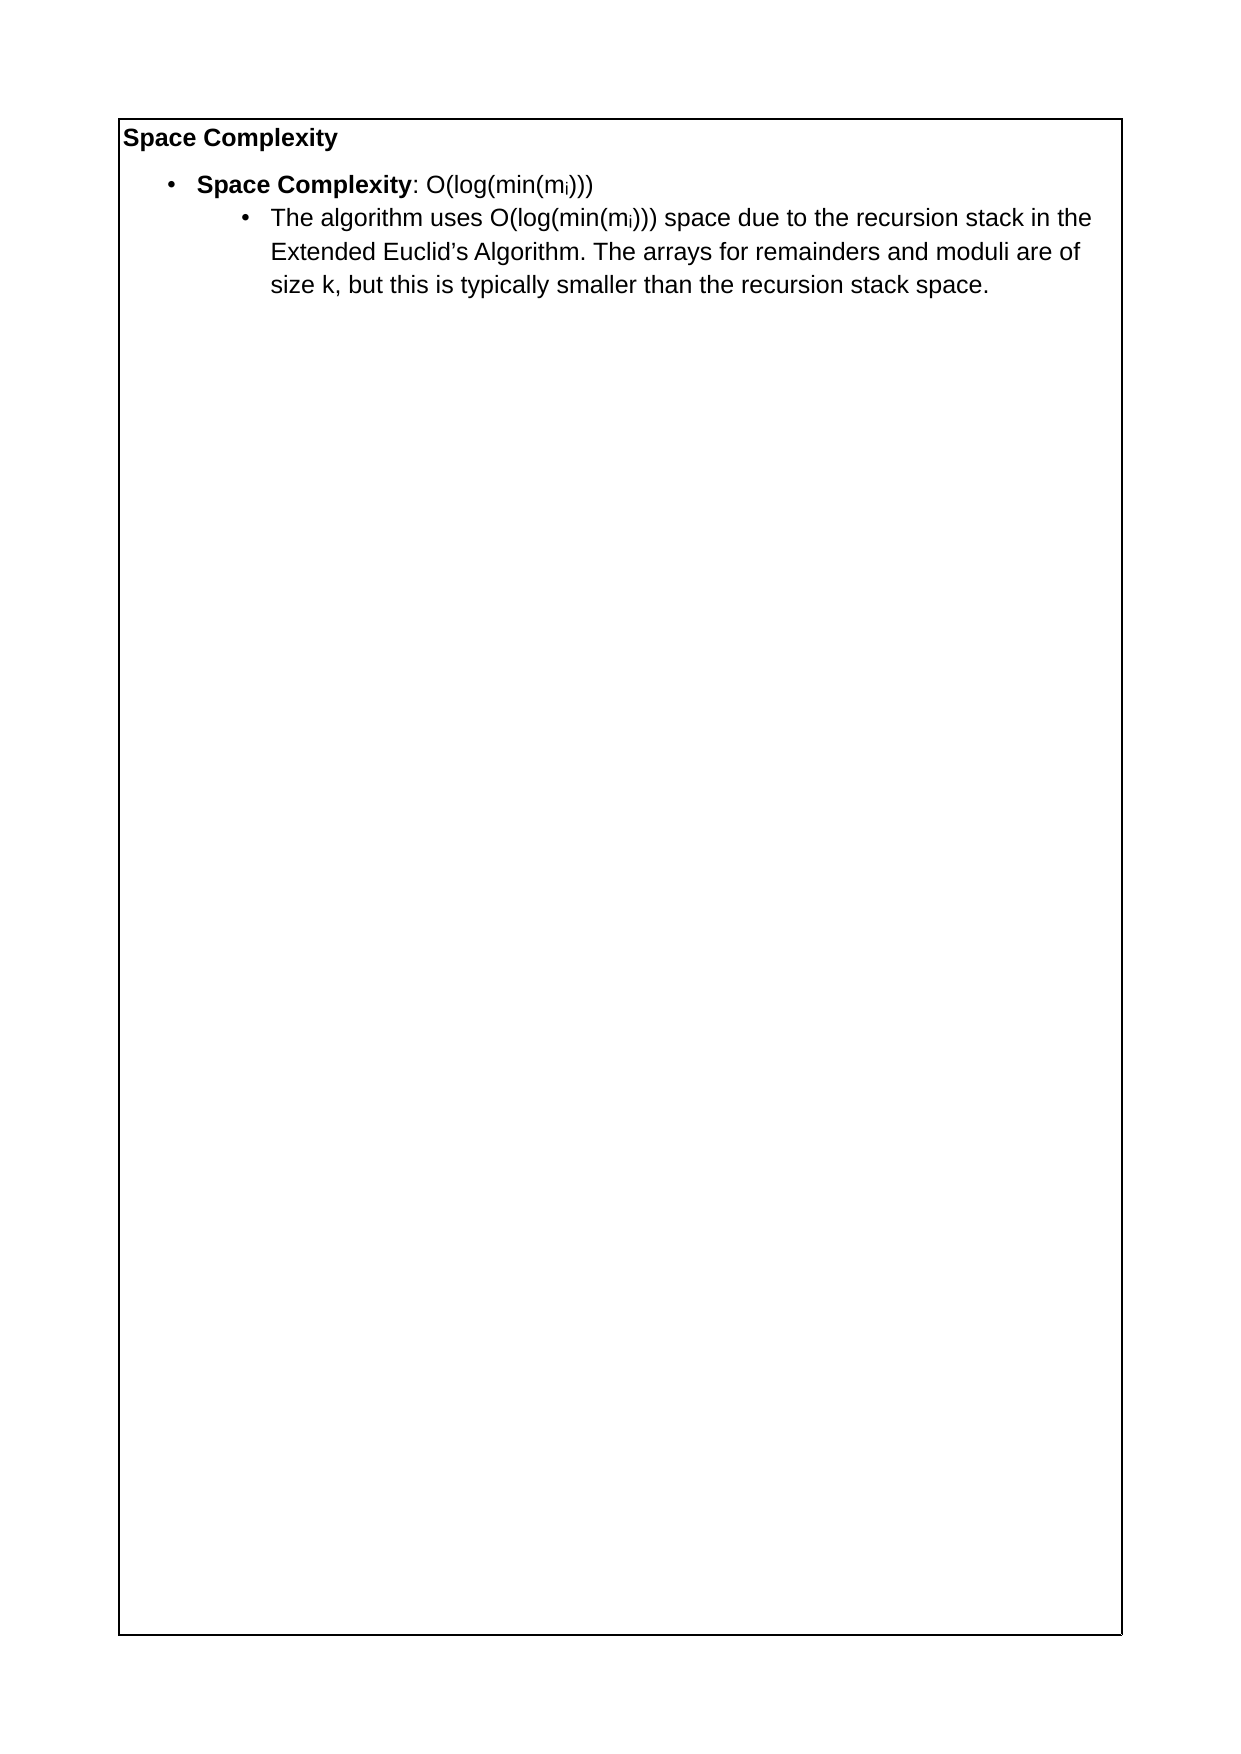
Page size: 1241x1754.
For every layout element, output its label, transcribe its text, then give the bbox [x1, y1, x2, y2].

list The algorithm uses O(log(min(mᵢ))) space due to the recursion stack in the Extended Euclid’s Algorithm. The arrays for remainders and moduli are of size k, but this is typically smaller than the recursion stack space. [241, 203, 1118, 298]
text Space Complexity [123, 123, 1118, 151]
list Space Complexity: O(log(min(mᵢ))) [167, 170, 1118, 199]
